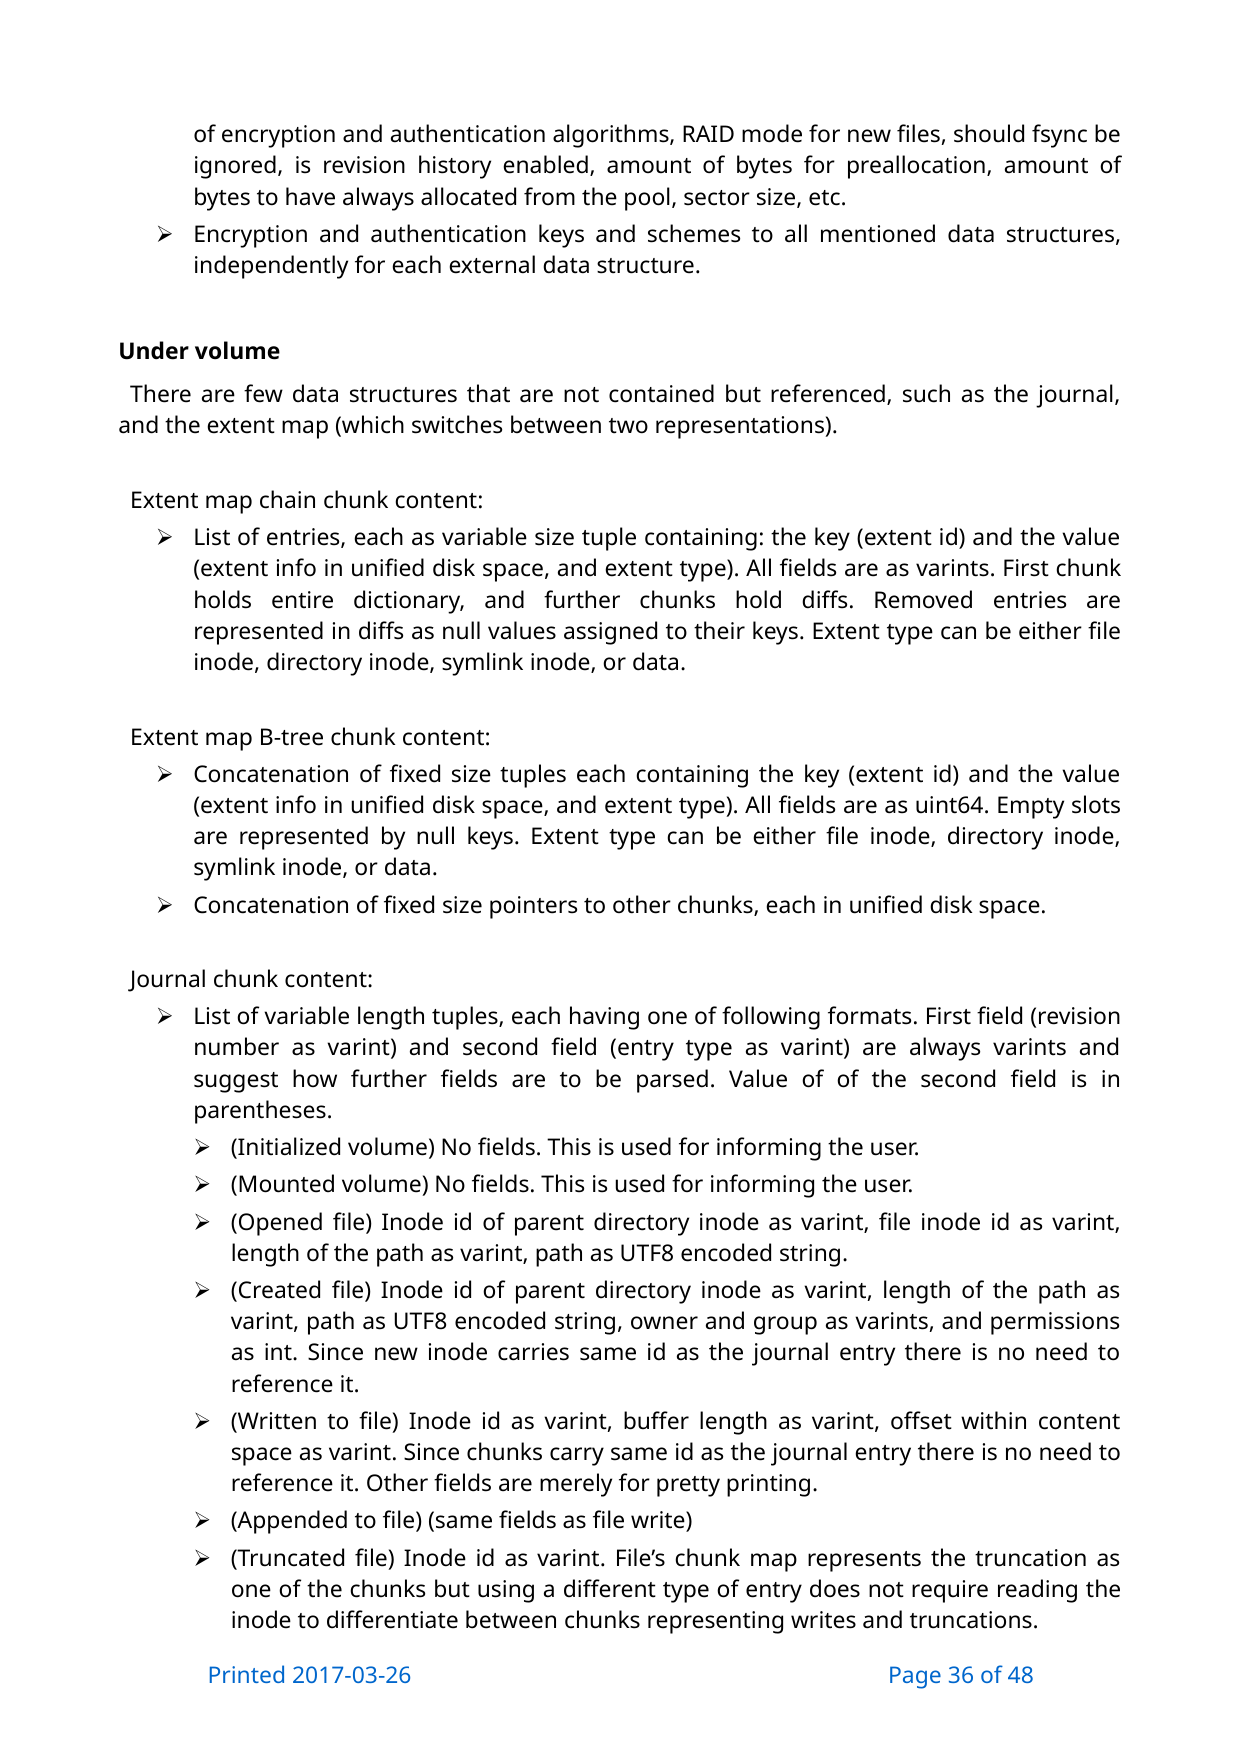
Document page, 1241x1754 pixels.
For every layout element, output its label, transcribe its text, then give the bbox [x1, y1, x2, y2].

text Journal chunk content: [118, 963, 1122, 994]
list (Truncated file) Inode id as varint. File’s chunk map represents the truncation as one of the chunks but using a different type of entry does not require reading the inode to differentiate between chunks representing writes and truncations. [193, 1542, 1122, 1635]
list (Written to file) Inode id as varint, buffer length as varint, offset within content space as varint. Since chunks carry same id as the journal entry there is no need to reference it. Other fields are merely for pretty printing. [193, 1405, 1122, 1498]
list (Mounted volume) No fields. This is used for informing the user. [193, 1168, 1122, 1199]
list of encryption and authentication algorithms, RAID mode for new files, should fsync be ignored, is revision history enabled, amount of bytes for preallocation, amount of bytes to have always allocated from the pool, sector size, etc. [156, 118, 1122, 212]
list Concatenation of fixed size pointers to other chunks, each in unified disk space. [156, 888, 1122, 920]
text There are few data structures that are not contained but referenced, such as the journal, and the extent map (which switches between two representations). [118, 378, 1122, 441]
list List of variable length tuples, each having one of following formats. First field (revision number as varint) and second field (entry type as varint) are always varints and suggest how further fields are to be parsed. Value of of the second field is in parentheses. [156, 1000, 1122, 1125]
subtitle Under volume [118, 335, 1122, 366]
list (Appended to file) (same fields as file write) [193, 1504, 1122, 1536]
text Extent map chain chunk content: [118, 484, 1122, 515]
list List of entries, each as variable size tuple containing: the key (extent id) and the value (extent info in unified disk space, and extent type). All fields are as varints. First chunk holds entire dictionary, and further chunks hold diffs. Removed entries are represented in diffs as null values assigned to their keys. Extent type can be either file inode, directory inode, symlink inode, or data. [156, 521, 1122, 677]
list (Created file) Inode id of parent directory inode as varint, length of the path as varint, path as UTF8 encoded string, owner and group as varints, and permissions as int. Since new inode carries same id as the journal entry there is no need to reference it. [193, 1274, 1122, 1399]
list (Initialized volume) No fields. This is used for informing the user. [193, 1131, 1122, 1162]
list Concatenation of fixed size tuples each containing the key (extent id) and the value (extent info in unified disk space, and extent type). All fields are as uint64. Empty slots are represented by null keys. Extent type can be either file inode, directory inode, symlink inode, or data. [156, 758, 1122, 883]
text Extent map B-tree chunk content: [118, 720, 1122, 752]
list (Opened file) Inode id of parent directory inode as varint, file inode id as varint, length of the path as varint, path as UTF8 encoded string. [193, 1205, 1122, 1268]
list Encryption and authentication keys and schemes to all mentioned data structures, independently for each external data structure. [156, 218, 1122, 280]
